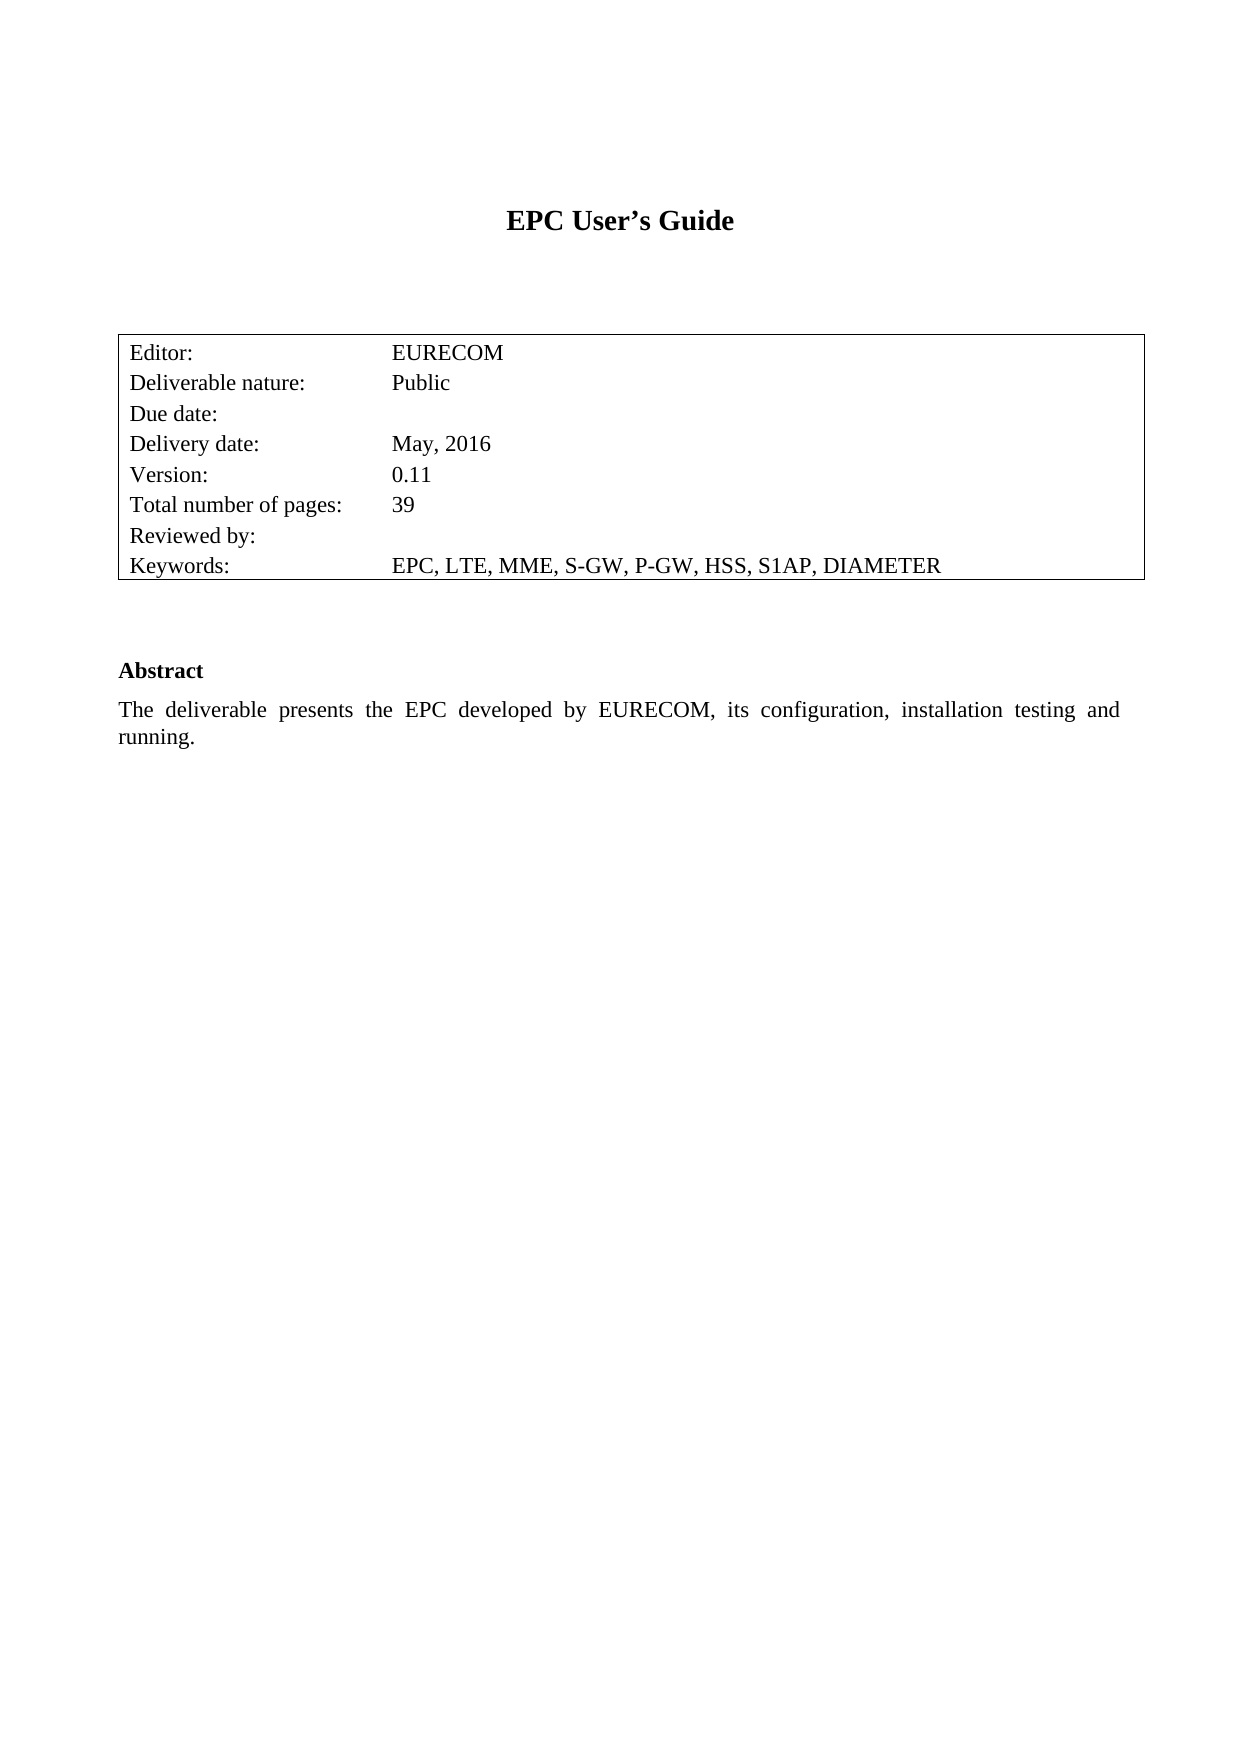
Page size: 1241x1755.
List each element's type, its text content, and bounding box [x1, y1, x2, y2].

table_cell EPC, LTE, MME, S-GW, P-GW, HSS, S1AP, DIAMETER [380, 548, 1144, 579]
text Abstract [118, 658, 1122, 684]
table_cell Version: [119, 457, 380, 487]
table_cell May, 2016 [380, 426, 1144, 457]
table_cell Delivery date: [119, 426, 380, 457]
table_cell Reviewed by: [119, 518, 380, 548]
table_cell Deliverable nature: [119, 365, 380, 396]
table_cell [380, 518, 1144, 548]
table_cell Total number of pages: [119, 487, 380, 518]
table_cell Public [380, 365, 1144, 396]
table_cell 0.11 [380, 457, 1144, 487]
table_cell Due date: [119, 396, 380, 426]
text The deliverable presents the EPC developed by EURECOM, its configuration, installation testing and running. [118, 696, 1122, 749]
table_cell 39 [380, 487, 1144, 518]
text EPC User’s Guide [118, 203, 1122, 236]
table_header EURECOM [380, 335, 1144, 365]
table_header Editor: [119, 335, 380, 365]
table_cell Keywords: [119, 548, 380, 579]
table_cell [380, 396, 1144, 426]
